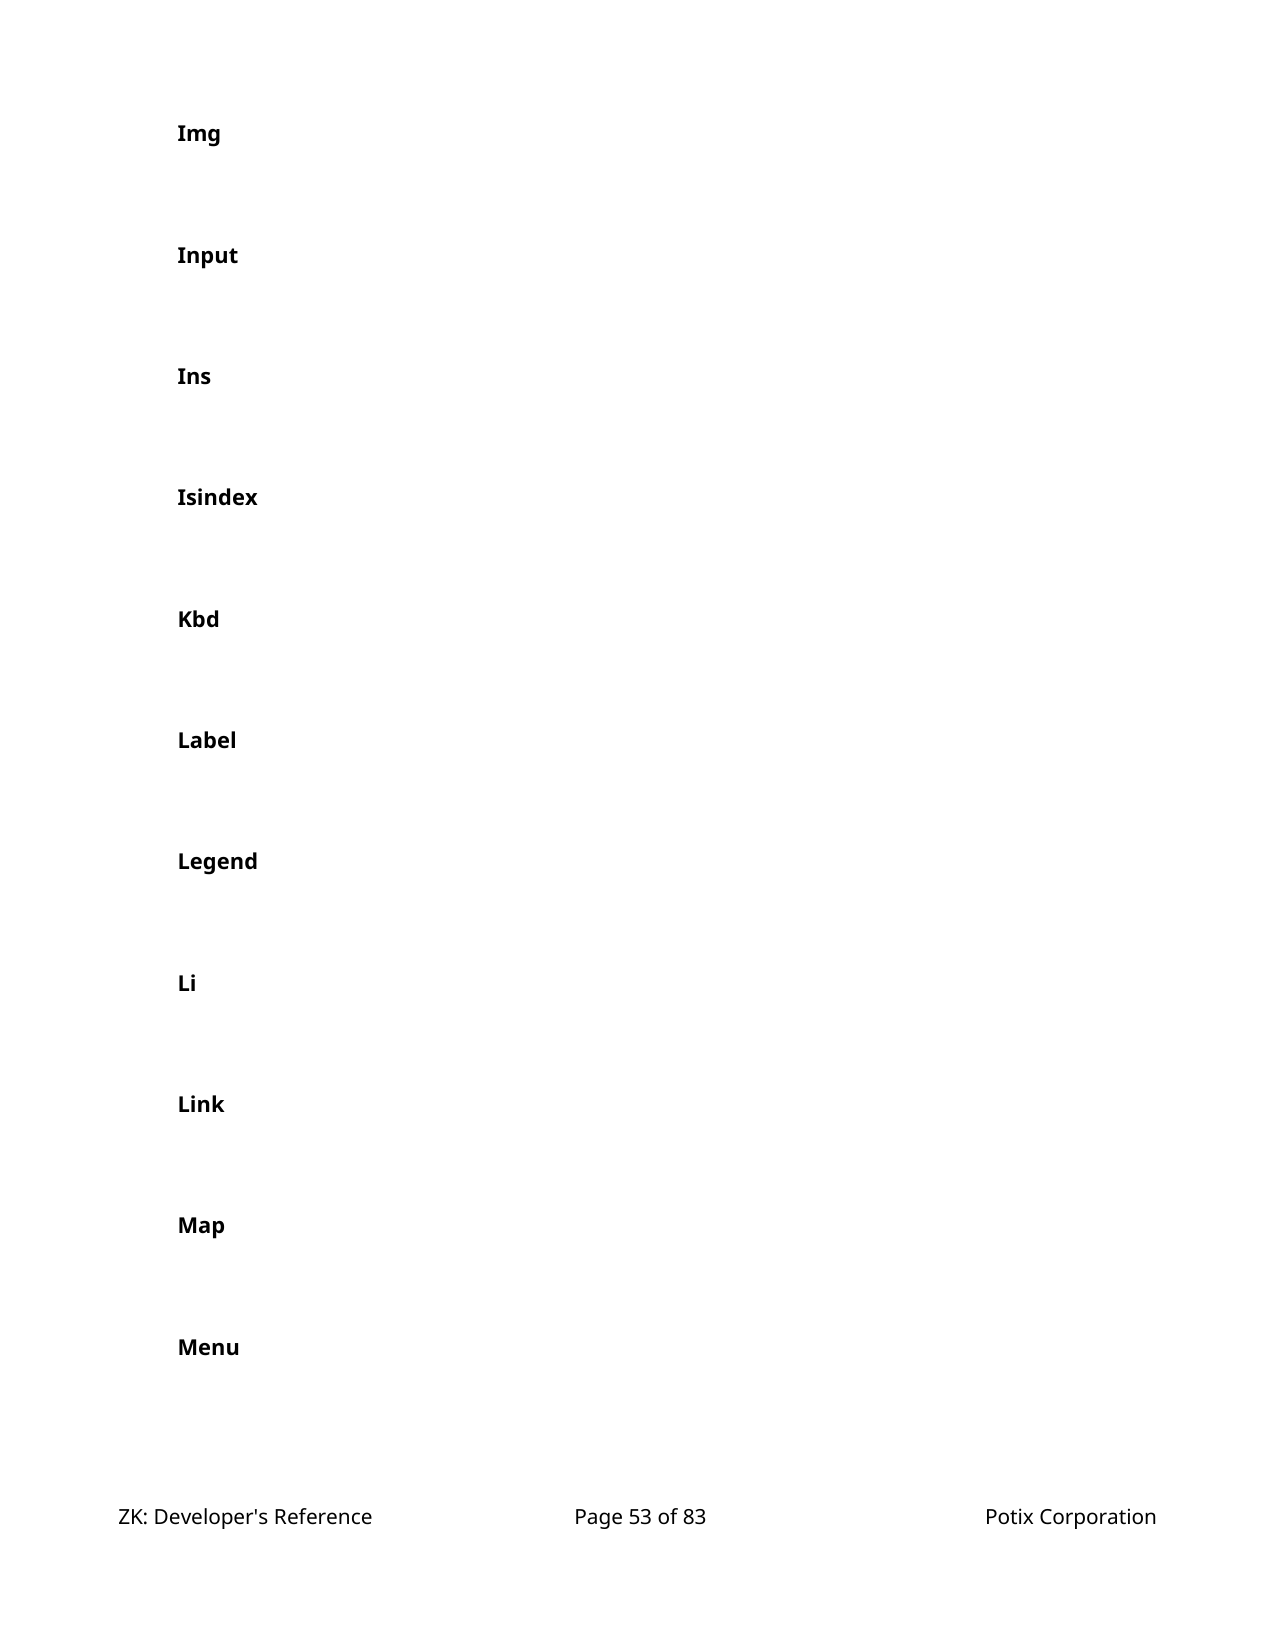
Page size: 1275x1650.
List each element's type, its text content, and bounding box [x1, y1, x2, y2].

subtitle Kbd [177, 603, 1157, 633]
subtitle Label [177, 725, 1157, 755]
subtitle Menu [177, 1332, 1157, 1362]
subtitle Map [177, 1210, 1157, 1240]
subtitle Link [177, 1089, 1157, 1119]
subtitle Isindex [177, 482, 1157, 512]
subtitle Input [177, 239, 1157, 269]
subtitle Li [177, 968, 1157, 998]
subtitle Ins [177, 361, 1157, 391]
subtitle Img [177, 118, 1157, 148]
subtitle Legend [177, 846, 1157, 876]
